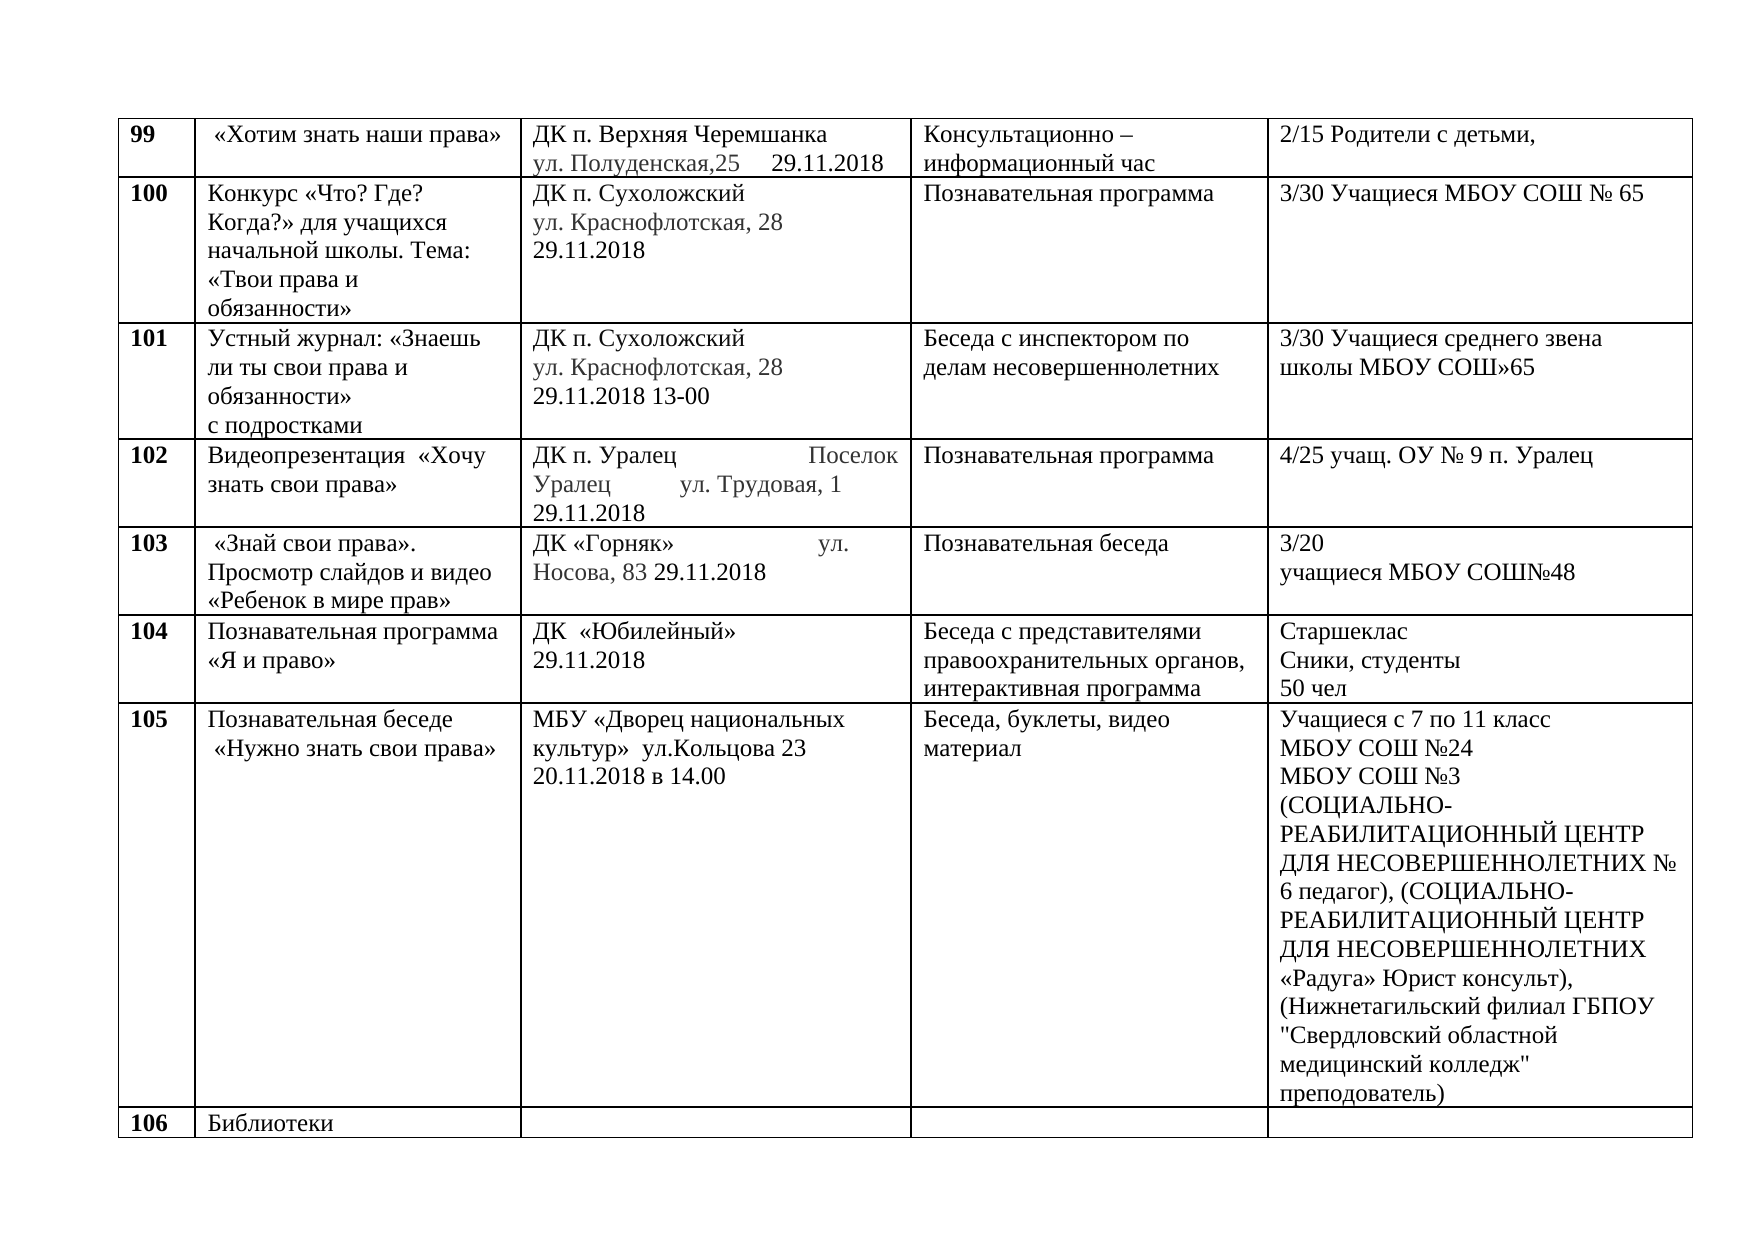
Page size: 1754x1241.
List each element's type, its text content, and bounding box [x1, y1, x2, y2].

table_cell Беседа с представителями правоохранительных органов, интерактивная программа [912, 616, 1267, 702]
table_cell МБУ «Дворец национальных культур» ул.Кольцова 23 20.11.2018 в 14.00 [522, 704, 910, 1106]
table_cell Познавательная программа [912, 178, 1267, 322]
table_cell [1269, 1108, 1692, 1137]
table_cell Библиотеки [196, 1108, 520, 1137]
table_cell 103 [119, 528, 194, 614]
table_cell Конкурс «Что? Где? Когда?» для учащихся начальной школы. Тема: «Твои права и обязанности» [196, 178, 520, 322]
table_cell ДК п. Сухоложский ул. Краснофлотская, 28 29.11.2018 [522, 178, 910, 322]
table_cell Познавательная беседа [912, 528, 1267, 614]
table_cell Консультационно – информационный час [912, 119, 1267, 176]
table_cell [912, 1108, 1267, 1137]
table_cell Старшеклас Сники, студенты 50 чел [1269, 616, 1692, 702]
table_cell 3/20 учащиеся МБОУ СОШ№48 [1269, 528, 1692, 614]
table_cell Устный журнал: «Знаешь ли ты свои права и обязанности» с подростками [196, 324, 520, 438]
table_cell 101 [119, 324, 194, 438]
table_cell ДК п. Уралец Поселок Уралец ул. Трудовая, 1 29.11.2018 [522, 440, 910, 526]
table_cell 105 [119, 704, 194, 1106]
table_cell 4/25 учащ. ОУ № 9 п. Уралец [1269, 440, 1692, 526]
table_cell 104 [119, 616, 194, 702]
table_cell 106 [119, 1108, 194, 1137]
table_cell «Хотим знать наши права» [196, 119, 520, 176]
table_cell ДК «Горняк» ул. Носова, 83 29.11.2018 [522, 528, 910, 614]
table_cell Учащиеся с 7 по 11 класс МБОУ СОШ №24 МБОУ СОШ №3 (СОЦИАЛЬНО-РЕАБИЛИТАЦИОННЫЙ ЦЕНТР ДЛЯ НЕСОВЕРШЕННОЛЕТНИХ № 6 педагог), (СОЦИАЛЬНО-РЕАБИЛИТАЦИОННЫЙ ЦЕНТР ДЛЯ НЕСОВЕРШЕННОЛЕТНИХ «Радуга» Юрист консульт), (Нижнетагильский филиал ГБПОУ "Свердловский областной медицинский колледж" преподователь) [1269, 704, 1692, 1106]
table_cell ДК «Юбилейный» 29.11.2018 [522, 616, 910, 702]
table_cell Познавательная программа «Я и право» [196, 616, 520, 702]
table_cell Видеопрезентация «Хочу знать свои права» [196, 440, 520, 526]
table_cell Беседа с инспектором по делам несовершеннолетних [912, 324, 1267, 438]
table_cell 3/30 Учащиеся МБОУ СОШ № 65 [1269, 178, 1692, 322]
table_cell ДК п. Сухоложский ул. Краснофлотская, 28 29.11.2018 13-00 [522, 324, 910, 438]
table_cell [522, 1108, 910, 1137]
table_cell 3/30 Учащиеся среднего звена школы МБОУ СОШ»65 [1269, 324, 1692, 438]
table_cell Познавательная программа [912, 440, 1267, 526]
table_cell «Знай свои права». Просмотр слайдов и видео «Ребенок в мире прав» [196, 528, 520, 614]
table_cell 99 [119, 119, 194, 176]
table_cell ДК п. Верхняя Черемшанка ул. Полуденская,25 29.11.2018 [522, 119, 910, 176]
table_cell 2/15 Родители с детьми, [1269, 119, 1692, 176]
table_cell 100 [119, 178, 194, 322]
table_cell Беседа, буклеты, видео материал [912, 704, 1267, 1106]
table_cell Познавательная беседе «Нужно знать свои права» [196, 704, 520, 1106]
table_cell 102 [119, 440, 194, 526]
